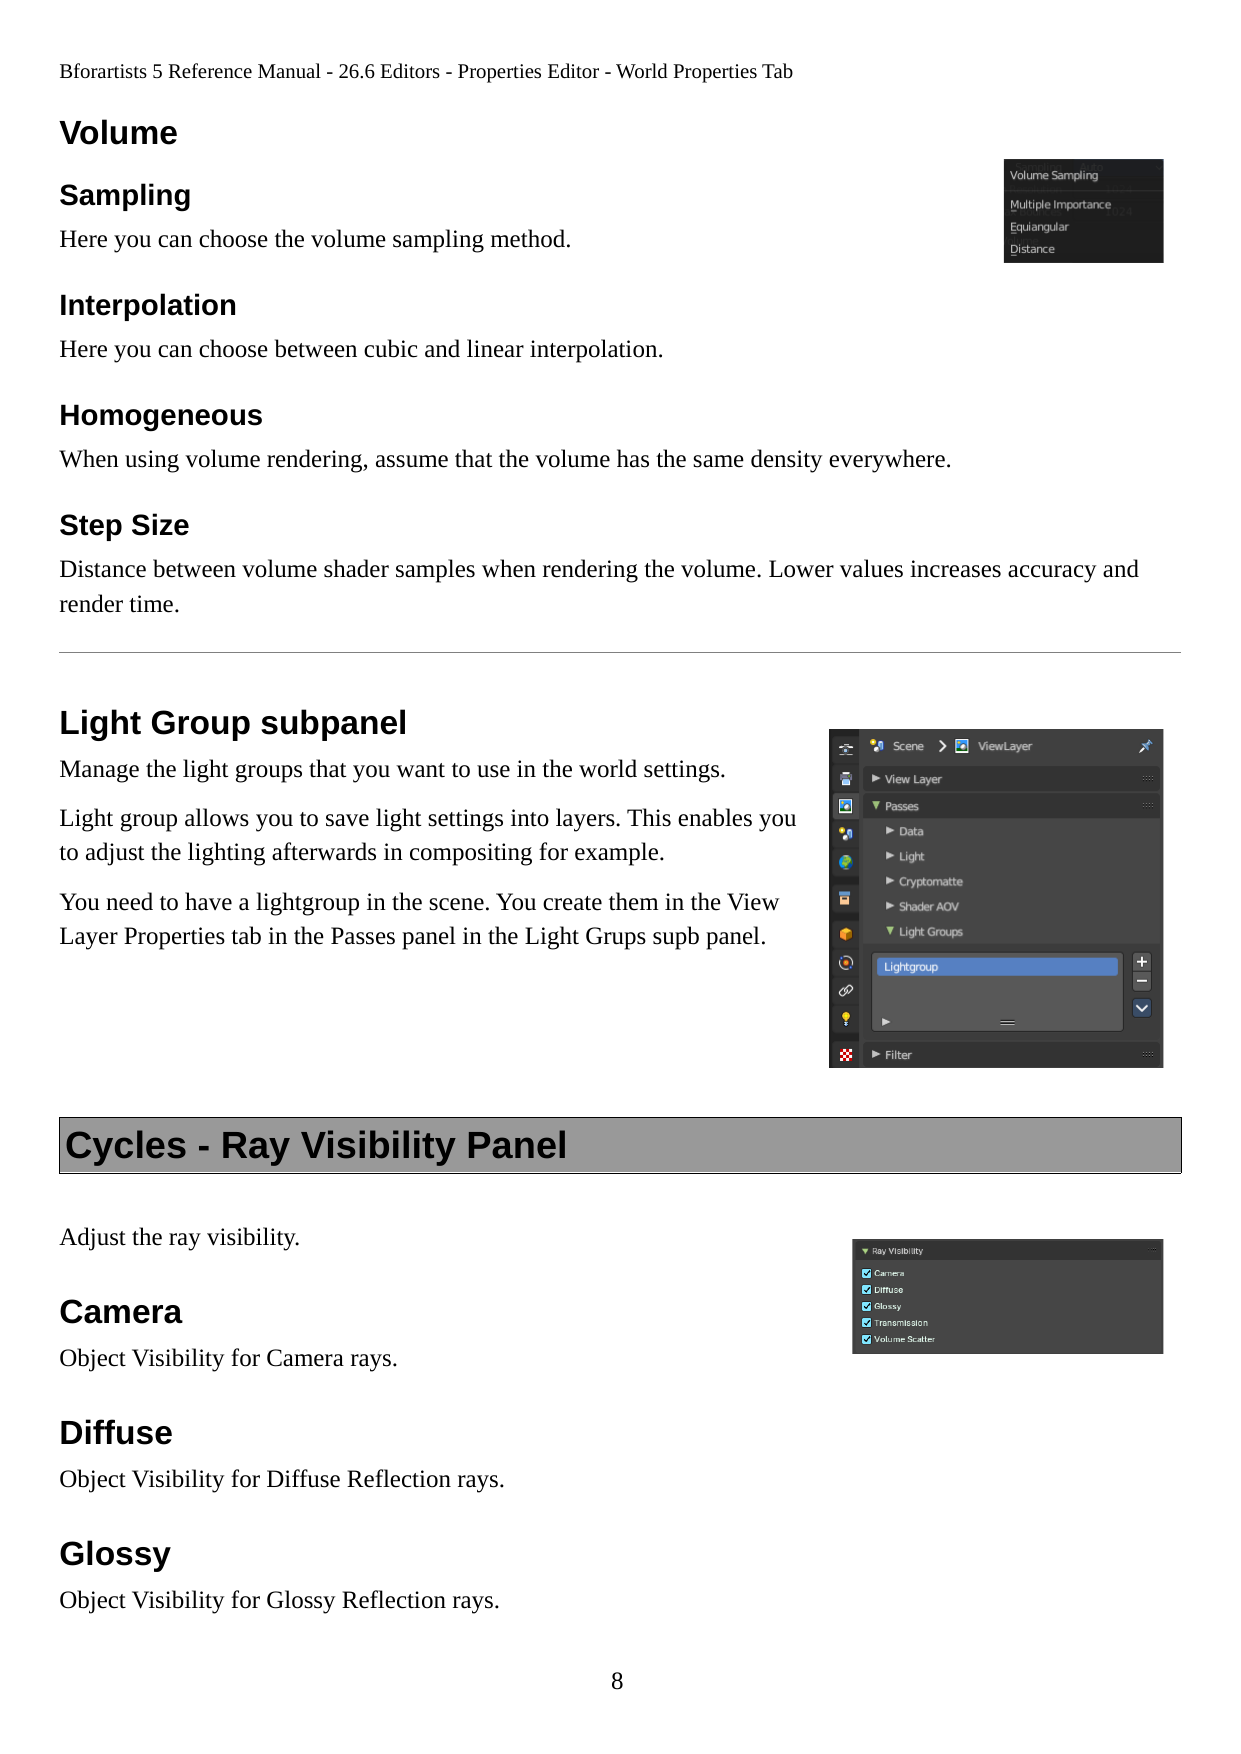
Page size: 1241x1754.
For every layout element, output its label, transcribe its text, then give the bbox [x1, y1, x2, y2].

text You need to have a lightgroup in the scene. You create them in the View Layer Properties tab in the Passes panel in the Light Grups supb panel. [59, 887, 829, 950]
subtitle [1164, 178, 1181, 212]
text Distance between volume shader samples when rendering the volume. Lower values increases accuracy and render time. [59, 554, 1181, 617]
subtitle Light Group subpanel [59, 703, 1181, 741]
text Manage the light groups that you want to use in the world settings. [59, 754, 829, 783]
subtitle Glossy [59, 1534, 1181, 1572]
subtitle Step Size [59, 508, 1181, 542]
text Light group allows you to save light settings into layers. This enables you to adjust the lighting afterwards in compositing for example. [59, 803, 829, 866]
picture [852, 1239, 1164, 1354]
text Here you can choose between cubic and linear interpolation. [59, 334, 1181, 363]
picture [1003, 159, 1164, 263]
text When using volume rendering, assume that the volume has the same density everywhere. [59, 444, 1181, 473]
subtitle Homogeneous [59, 398, 1181, 432]
subtitle Diffuse [59, 1413, 1181, 1451]
subtitle Camera [59, 1292, 852, 1330]
picture [829, 729, 1164, 1068]
subtitle Sampling [59, 178, 1003, 212]
text Object Visibility for Glossy Reflection rays. [59, 1585, 1181, 1613]
subtitle [1164, 1292, 1181, 1330]
subtitle Interpolation [59, 288, 1181, 322]
text Here you can choose the volume sampling method. [59, 224, 1003, 253]
text Object Visibility for Camera rays. [59, 1343, 1181, 1371]
text Object Visibility for Diffuse Reflection rays. [59, 1464, 1181, 1492]
text Adjust the ray visibility. [59, 1222, 1181, 1250]
table_header Cycles - Ray Visibility Panel [60, 1118, 1181, 1172]
subtitle Volume [59, 113, 1181, 151]
